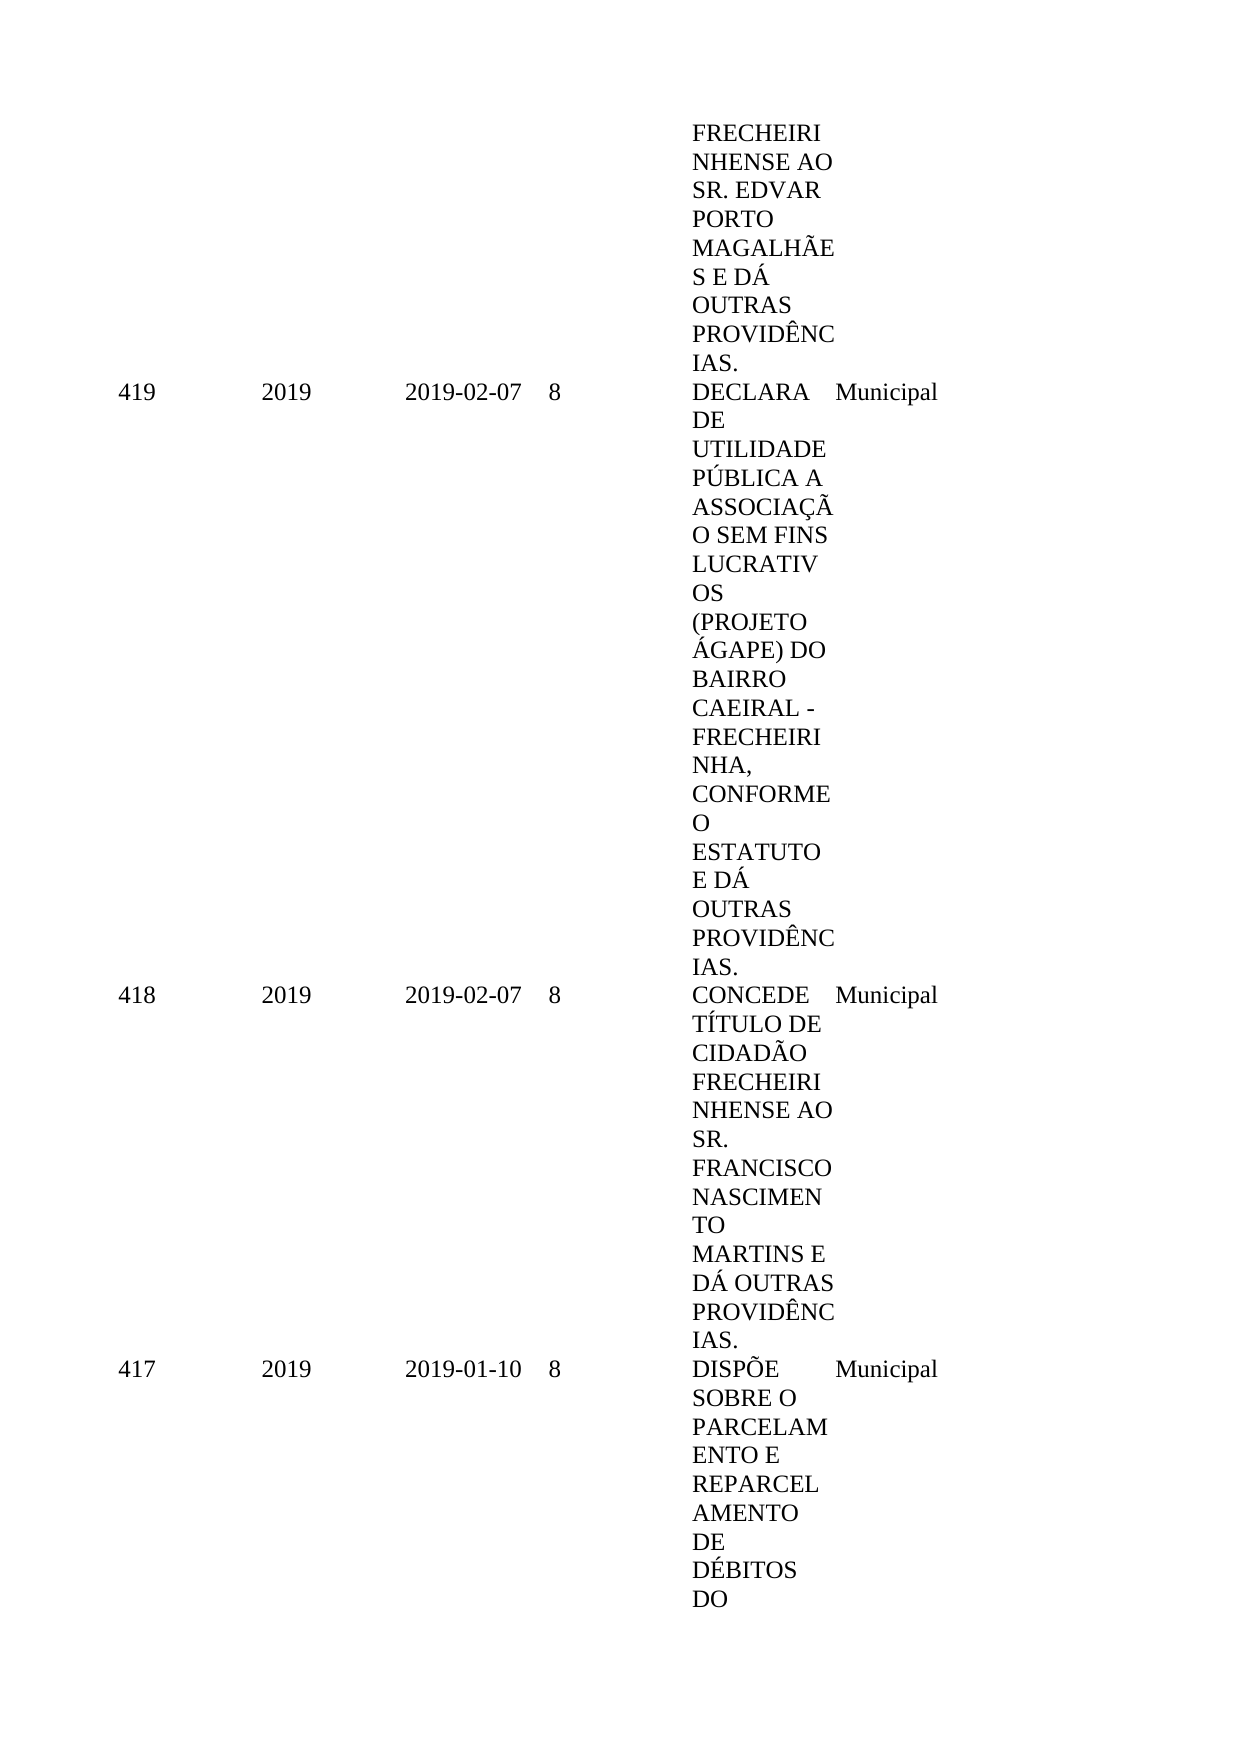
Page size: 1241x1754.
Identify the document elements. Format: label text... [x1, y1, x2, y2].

table_cell [118, 118, 261, 377]
table_cell [261, 118, 405, 377]
table_cell [405, 118, 548, 377]
table_cell Municipal [835, 1354, 979, 1613]
table_cell [979, 118, 1122, 377]
table_cell 2019 [261, 981, 405, 1354]
table_cell [979, 981, 1122, 1354]
table_cell FRECHEIRINHENSE AO SR. EDVAR PORTO MAGALHÃES E DÁ OUTRAS PROVIDÊNCIAS. [692, 118, 835, 377]
table_cell [835, 118, 979, 377]
table_cell 2019-01-10 [405, 1354, 548, 1613]
table_cell [548, 118, 692, 377]
table_cell DECLARA DE UTILIDADE PÚBLICA A ASSOCIAÇÃO SEM FINS LUCRATIVOS (PROJETO ÁGAPE) DO BAIRRO CAEIRAL - FRECHEIRINHA, CONFORME O ESTATUTO E DÁ OUTRAS PROVIDÊNCIAS. [692, 377, 835, 981]
table_cell Municipal [835, 377, 979, 981]
table_cell 418 [118, 981, 261, 1354]
table_cell [979, 1354, 1122, 1613]
table_cell CONCEDE TÍTULO DE CIDADÃO FRECHEIRINHENSE AO SR. FRANCISCO NASCIMENTO MARTINS E DÁ OUTRAS PROVIDÊNCIAS. [692, 981, 835, 1354]
table_cell [979, 377, 1122, 981]
table_cell 8 [548, 1354, 692, 1613]
table_cell 2019 [261, 377, 405, 981]
table_cell Municipal [835, 981, 979, 1354]
table_cell 8 [548, 981, 692, 1354]
table_cell 2019-02-07 [405, 981, 548, 1354]
table_cell DISPÕE SOBRE O PARCELAMENTO E REPARCELAMENTO DE DÉBITOS DO [692, 1354, 835, 1613]
table_cell 417 [118, 1354, 261, 1613]
table_cell 2019 [261, 1354, 405, 1613]
table_cell 2019-02-07 [405, 377, 548, 981]
table_cell 419 [118, 377, 261, 981]
table_cell 8 [548, 377, 692, 981]
